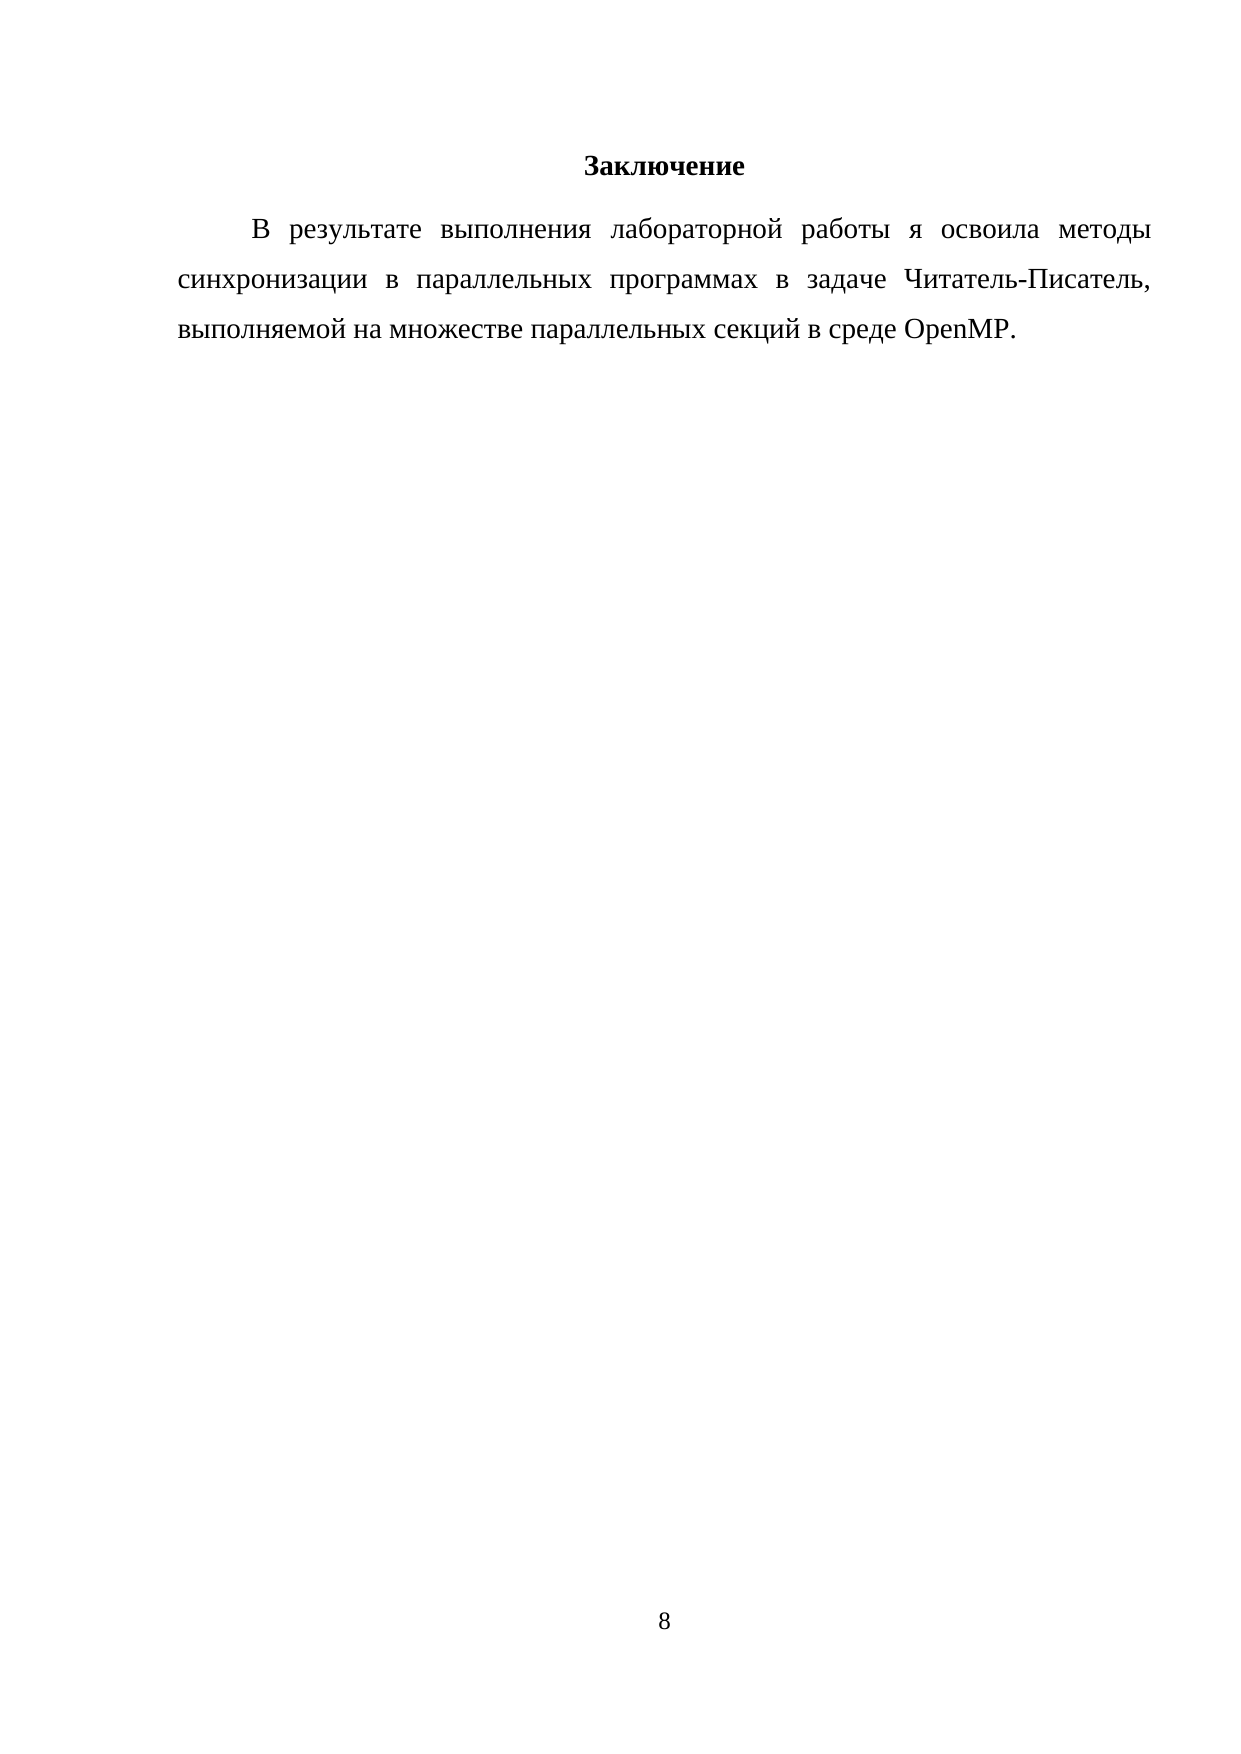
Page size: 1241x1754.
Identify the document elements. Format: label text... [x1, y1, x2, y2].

subtitle Заключение [177, 148, 1152, 181]
text В результате выполнения лабораторной работы я освоила методы синхронизации в параллельных программах в задаче Читатель-Писатель, выполняемой на множестве параллельных секций в среде OpenMP. [177, 211, 1152, 345]
